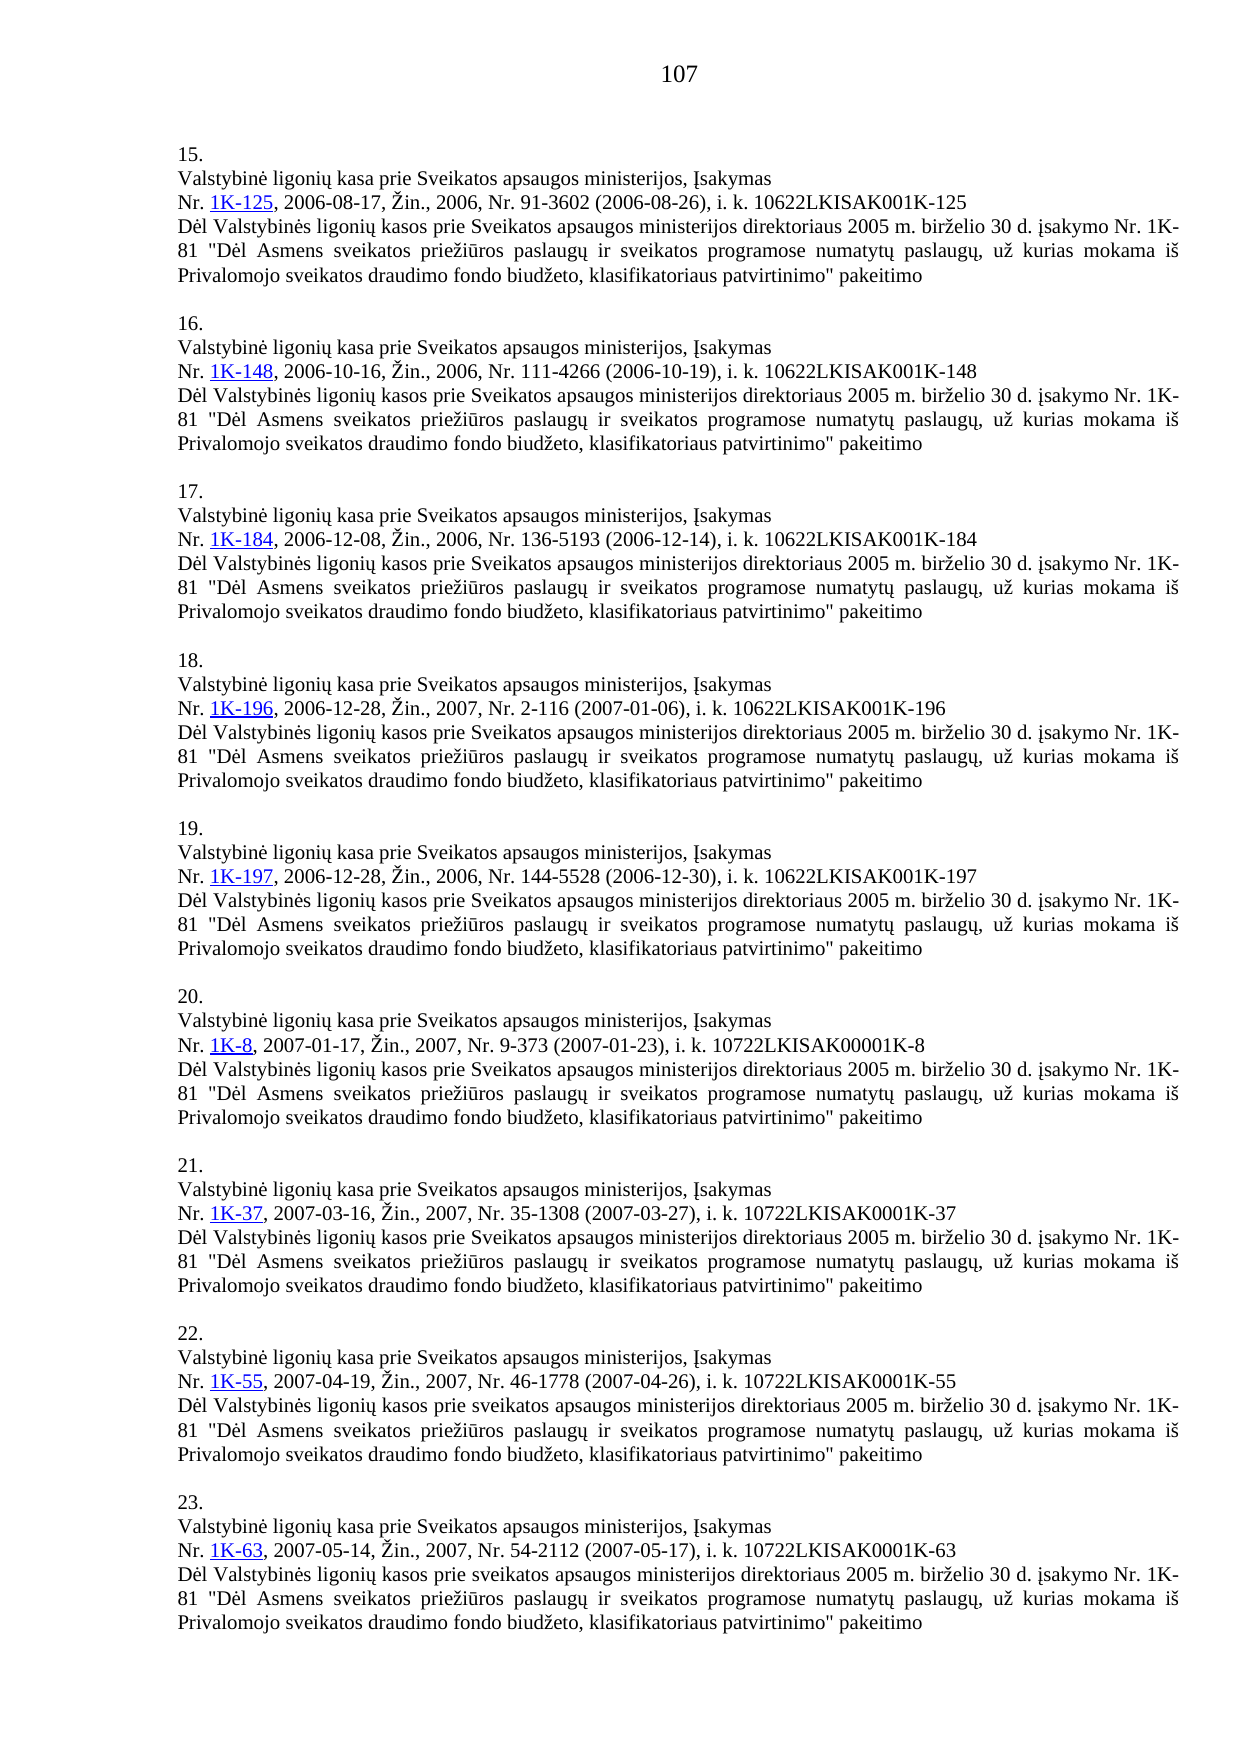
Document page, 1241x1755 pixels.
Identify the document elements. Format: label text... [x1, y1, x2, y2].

text 18. [177, 647, 1181, 672]
text Dėl Valstybinės ligonių kasos prie Sveikatos apsaugos ministerijos direktoriaus 2005 m. birželio 30 d. įsakymo Nr. 1K-81 "Dėl Asmens sveikatos priežiūros paslaugų ir sveikatos programose numatytų paslaugų, už kurias mokama iš Privalomojo sveikatos draudimo fondo biudžeto, klasifikatoriaus patvirtinimo" pakeitimo [177, 551, 1181, 623]
text Nr. 1K-8, 2007-01-17, Žin., 2007, Nr. 9-373 (2007-01-23), i. k. 10722LKISAK00001K-8 [177, 1032, 1181, 1057]
text Valstybinė ligonių kasa prie Sveikatos apsaugos ministerijos, Įsakymas [177, 672, 1181, 696]
text 17. [177, 479, 1181, 503]
text Dėl Valstybinės ligonių kasos prie sveikatos apsaugos ministerijos direktoriaus 2005 m. birželio 30 d. įsakymo Nr. 1K-81 "Dėl Asmens sveikatos priežiūros paslaugų ir sveikatos programose numatytų paslaugų, už kurias mokama iš Privalomojo sveikatos draudimo fondo biudžeto, klasifikatoriaus patvirtinimo" pakeitimo [177, 1562, 1181, 1634]
text Valstybinė ligonių kasa prie Sveikatos apsaugos ministerijos, Įsakymas [177, 840, 1181, 864]
text Nr. 1K-125, 2006-08-17, Žin., 2006, Nr. 91-3602 (2006-08-26), i. k. 10622LKISAK001K-125 [177, 190, 1181, 214]
text Dėl Valstybinės ligonių kasos prie Sveikatos apsaugos ministerijos direktoriaus 2005 m. birželio 30 d. įsakymo Nr. 1K-81 "Dėl Asmens sveikatos priežiūros paslaugų ir sveikatos programose numatytų paslaugų, už kurias mokama iš Privalomojo sveikatos draudimo fondo biudžeto, klasifikatoriaus patvirtinimo" pakeitimo [177, 1225, 1181, 1297]
text 23. [177, 1490, 1181, 1514]
text Dėl Valstybinės ligonių kasos prie Sveikatos apsaugos ministerijos direktoriaus 2005 m. birželio 30 d. įsakymo Nr. 1K-81 "Dėl Asmens sveikatos priežiūros paslaugų ir sveikatos programose numatytų paslaugų, už kurias mokama iš Privalomojo sveikatos draudimo fondo biudžeto, klasifikatoriaus patvirtinimo" pakeitimo [177, 720, 1181, 792]
text Dėl Valstybinės ligonių kasos prie Sveikatos apsaugos ministerijos direktoriaus 2005 m. birželio 30 d. įsakymo Nr. 1K-81 "Dėl Asmens sveikatos priežiūros paslaugų ir sveikatos programose numatytų paslaugų, už kurias mokama iš Privalomojo sveikatos draudimo fondo biudžeto, klasifikatoriaus patvirtinimo" pakeitimo [177, 1057, 1181, 1129]
text Nr. 1K-37, 2007-03-16, Žin., 2007, Nr. 35-1308 (2007-03-27), i. k. 10722LKISAK0001K-37 [177, 1201, 1181, 1225]
text 21. [177, 1153, 1181, 1177]
text 16. [177, 311, 1181, 335]
text Nr. 1K-196, 2006-12-28, Žin., 2007, Nr. 2-116 (2007-01-06), i. k. 10622LKISAK001K-196 [177, 696, 1181, 720]
text Nr. 1K-63, 2007-05-14, Žin., 2007, Nr. 54-2112 (2007-05-17), i. k. 10722LKISAK0001K-63 [177, 1538, 1181, 1562]
text 15. [177, 142, 1181, 166]
text Dėl Valstybinės ligonių kasos prie Sveikatos apsaugos ministerijos direktoriaus 2005 m. birželio 30 d. įsakymo Nr. 1K-81 "Dėl Asmens sveikatos priežiūros paslaugų ir sveikatos programose numatytų paslaugų, už kurias mokama iš Privalomojo sveikatos draudimo fondo biudžeto, klasifikatoriaus patvirtinimo" pakeitimo [177, 214, 1181, 287]
text Nr. 1K-184, 2006-12-08, Žin., 2006, Nr. 136-5193 (2006-12-14), i. k. 10622LKISAK001K-184 [177, 527, 1181, 551]
text Valstybinė ligonių kasa prie Sveikatos apsaugos ministerijos, Įsakymas [177, 335, 1181, 359]
text Dėl Valstybinės ligonių kasos prie sveikatos apsaugos ministerijos direktoriaus 2005 m. birželio 30 d. įsakymo Nr. 1K-81 "Dėl Asmens sveikatos priežiūros paslaugų ir sveikatos programose numatytų paslaugų, už kurias mokama iš Privalomojo sveikatos draudimo fondo biudžeto, klasifikatoriaus patvirtinimo" pakeitimo [177, 1393, 1181, 1466]
text Nr. 1K-197, 2006-12-28, Žin., 2006, Nr. 144-5528 (2006-12-30), i. k. 10622LKISAK001K-197 [177, 864, 1181, 888]
text Nr. 1K-148, 2006-10-16, Žin., 2006, Nr. 111-4266 (2006-10-19), i. k. 10622LKISAK001K-148 [177, 359, 1181, 383]
text 22. [177, 1321, 1181, 1345]
text Nr. 1K-55, 2007-04-19, Žin., 2007, Nr. 46-1778 (2007-04-26), i. k. 10722LKISAK0001K-55 [177, 1369, 1181, 1393]
text Valstybinė ligonių kasa prie Sveikatos apsaugos ministerijos, Įsakymas [177, 1008, 1181, 1032]
text 20. [177, 984, 1181, 1008]
text Valstybinė ligonių kasa prie Sveikatos apsaugos ministerijos, Įsakymas [177, 503, 1181, 527]
text Valstybinė ligonių kasa prie Sveikatos apsaugos ministerijos, Įsakymas [177, 1177, 1181, 1201]
text Valstybinė ligonių kasa prie Sveikatos apsaugos ministerijos, Įsakymas [177, 1345, 1181, 1369]
text Valstybinė ligonių kasa prie Sveikatos apsaugos ministerijos, Įsakymas [177, 1514, 1181, 1538]
text 19. [177, 816, 1181, 840]
text Valstybinė ligonių kasa prie Sveikatos apsaugos ministerijos, Įsakymas [177, 166, 1181, 190]
text Dėl Valstybinės ligonių kasos prie Sveikatos apsaugos ministerijos direktoriaus 2005 m. birželio 30 d. įsakymo Nr. 1K-81 "Dėl Asmens sveikatos priežiūros paslaugų ir sveikatos programose numatytų paslaugų, už kurias mokama iš Privalomojo sveikatos draudimo fondo biudžeto, klasifikatoriaus patvirtinimo" pakeitimo [177, 888, 1181, 960]
text Dėl Valstybinės ligonių kasos prie Sveikatos apsaugos ministerijos direktoriaus 2005 m. birželio 30 d. įsakymo Nr. 1K-81 "Dėl Asmens sveikatos priežiūros paslaugų ir sveikatos programose numatytų paslaugų, už kurias mokama iš Privalomojo sveikatos draudimo fondo biudžeto, klasifikatoriaus patvirtinimo" pakeitimo [177, 383, 1181, 455]
